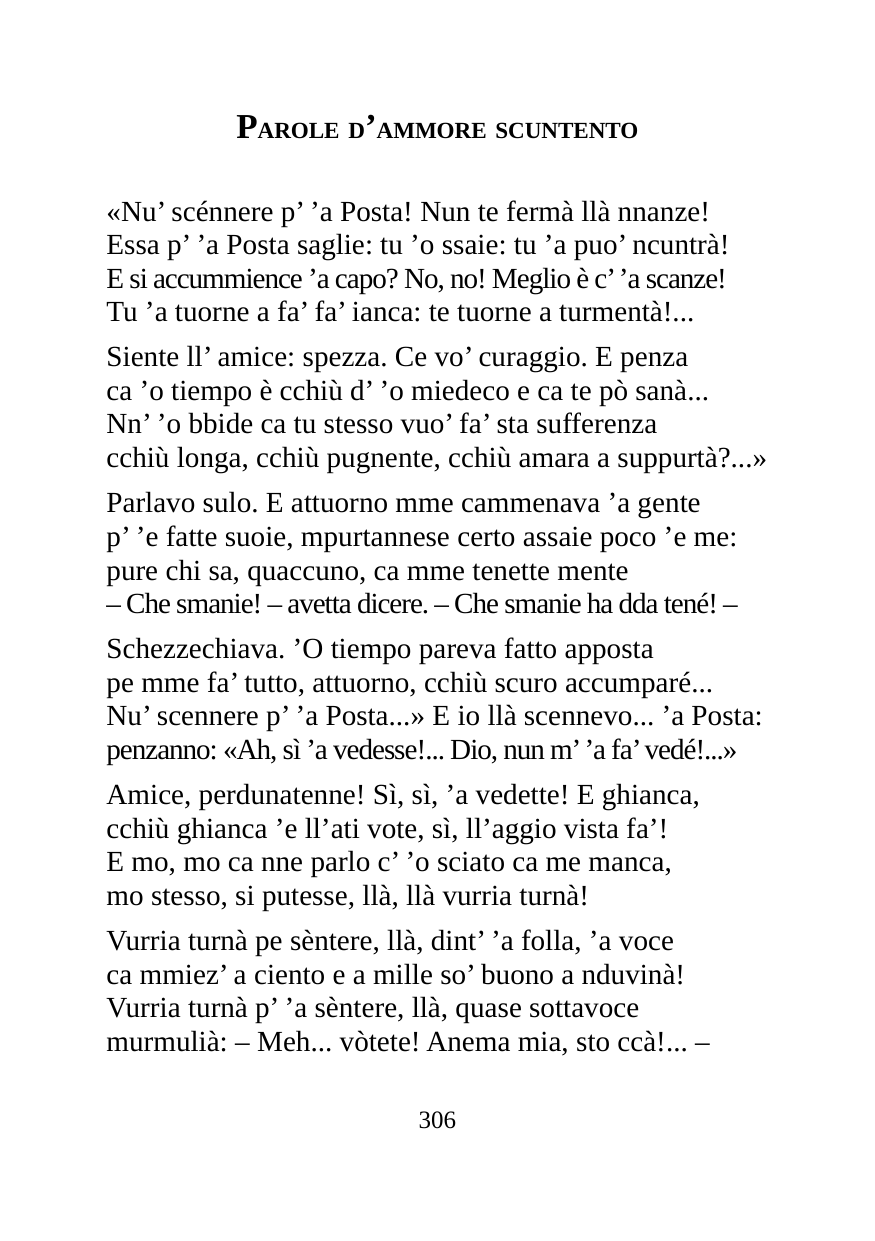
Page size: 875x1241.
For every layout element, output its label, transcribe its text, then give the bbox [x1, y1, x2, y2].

text mo stesso, si putesse, llà, llà vurria turnà! [106, 878, 768, 912]
text p’ ’e fatte suoie, mpurtannese certo assaie poco ’e me: [106, 519, 768, 553]
text pe mme fa’ tutto, attuorno, cchiù scuro accumparé... [106, 665, 768, 698]
text pure chi sa, quaccuno, ca mme tenette mente [106, 553, 768, 586]
text Tu ’a tuorne a fa’ fa’ ianca: te tuorne a turmentà!... [106, 294, 768, 328]
text murmulià: – Meh... vòtete! Anema mia, sto ccà!... – [106, 1024, 768, 1057]
text – Che smanie! – avetta dicere. – Che smanie ha dda tené! – [106, 586, 768, 620]
text «Nu’ scénnere p’ ’a Posta! Nun te fermà llà nnanze! [106, 194, 768, 227]
text Vurria turnà p’ ’a sèntere, llà, quase sottavoce [106, 990, 768, 1024]
text Nn’ ’o bbide ca tu stesso vuo’ fa’ sta sufferenza [106, 407, 768, 440]
text cchiù longa, cchiù pugnente, cchiù amara a suppurtà?...» [106, 440, 768, 474]
text Schezzechiava. ’O tiempo pareva fatto apposta [106, 631, 768, 665]
text Vurria turnà pe sèntere, llà, dint’ ’a folla, ’a voce [106, 923, 768, 957]
text ca ’o tiempo è cchiù d’ ’o miedeco e ca te pò sanà... [106, 373, 768, 407]
text penzanno: «Ah, sì ’a vedesse!... Dio, nun m’ ’a fa’ vedé!...» [106, 732, 768, 766]
text E si accummience ’a capo? No, no! Meglio è c’ ’a scanze! [106, 261, 768, 294]
text Nu’ scennere p’ ’a Posta...» E io llà scennevo... ’a Posta: [106, 698, 768, 732]
text E mo, mo ca nne parlo c’ ’o sciato ca me manca, [106, 844, 768, 878]
text ca mmiez’ a ciento e a mille so’ buono a nduvinà! [106, 957, 768, 990]
subtitle Parole d’ammore scuntento [106, 106, 768, 146]
text cchiù ghianca ’e ll’ati vote, sì, ll’aggio vista fa’! [106, 811, 768, 844]
text Amice, perdunatenne! Sì, sì, ’a vedette! E ghianca, [106, 777, 768, 811]
text Essa p’ ’a Posta saglie: tu ’o ssaie: tu ’a puo’ ncuntrà! [106, 227, 768, 261]
text Parlavo sulo. E attuorno mme cammenava ’a gente [106, 486, 768, 519]
text Siente ll’ amice: spezza. Ce vo’ curaggio. E penza [106, 339, 768, 373]
